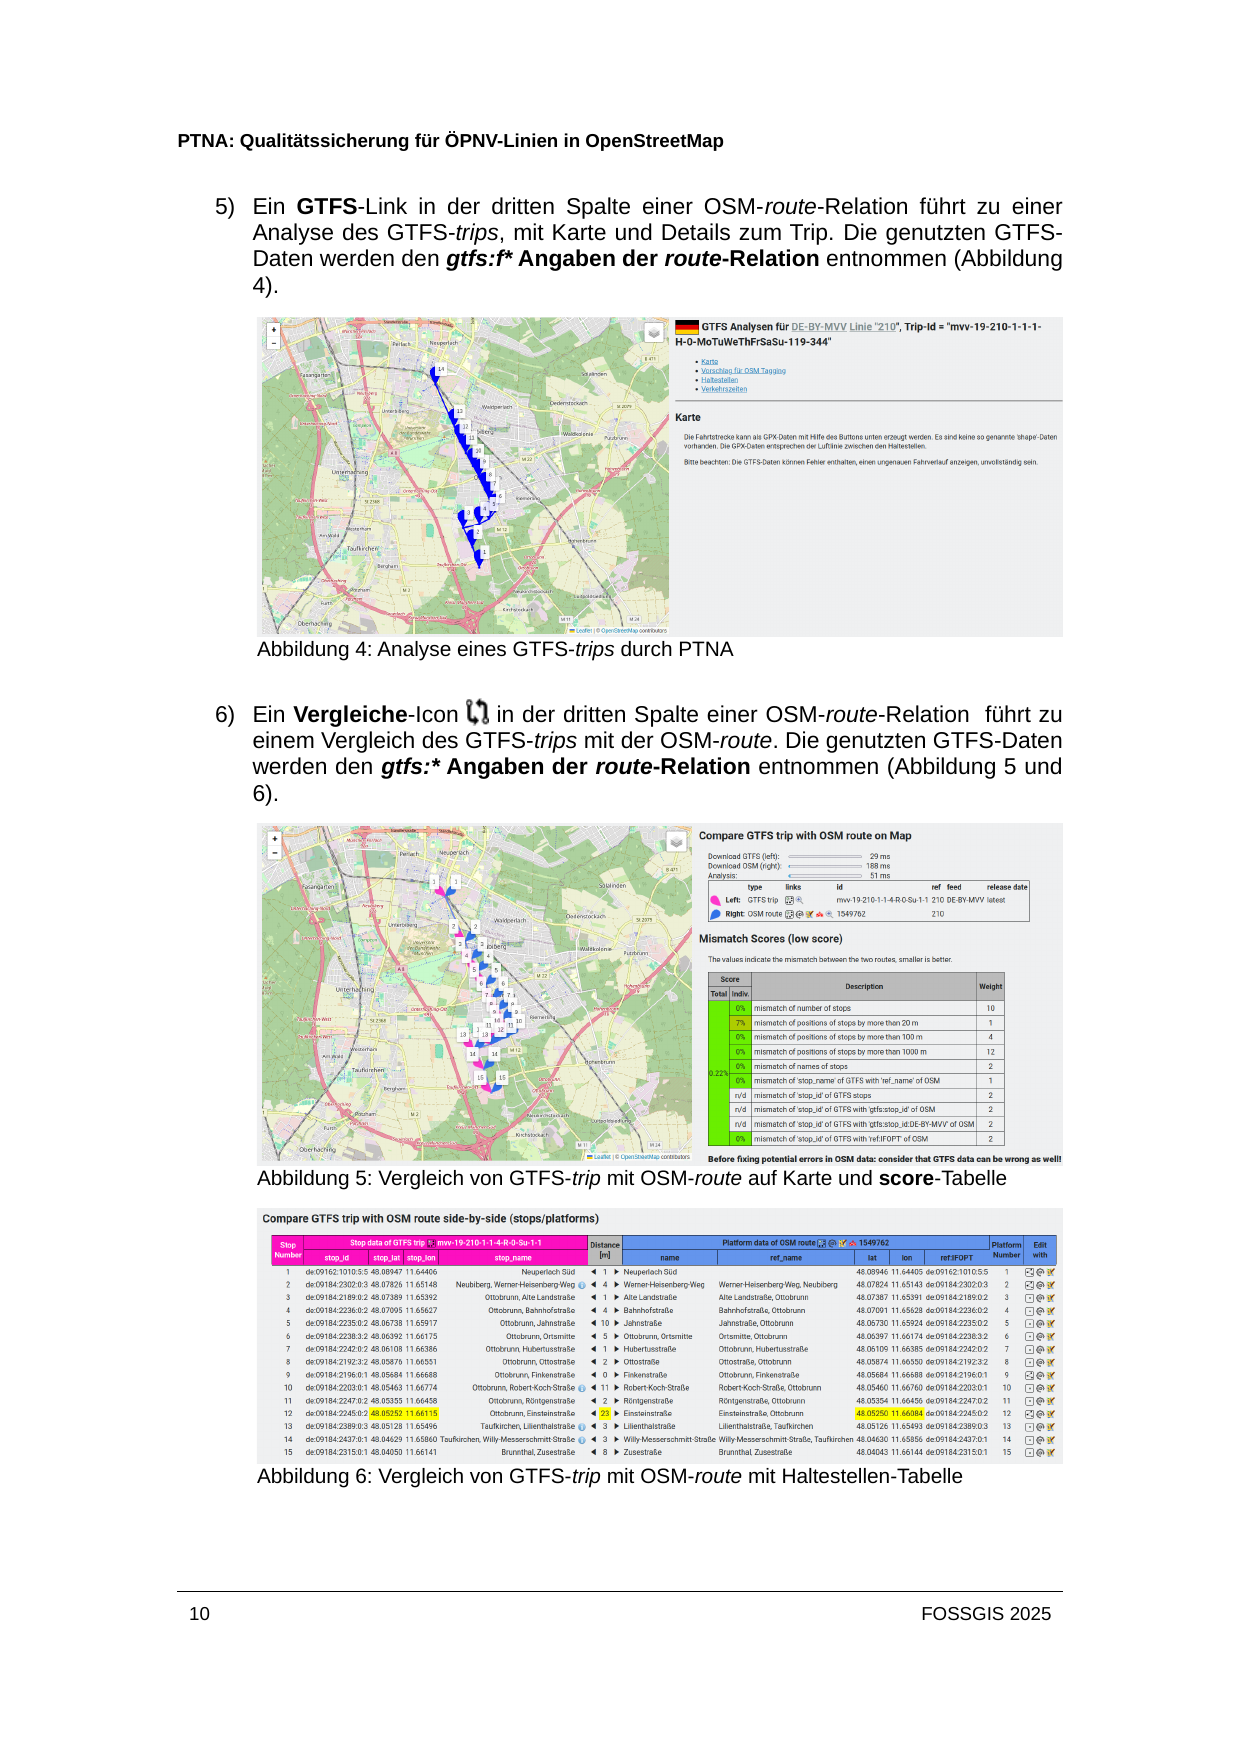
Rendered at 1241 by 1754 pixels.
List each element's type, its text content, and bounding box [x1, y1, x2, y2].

list Abbildung 4: Analyse eines GTFS-trips durch PTNA [257, 637, 1063, 661]
picture [256, 1208, 1063, 1464]
list [257, 305, 1063, 317]
picture [256, 317, 1063, 637]
text Abbildung 6: Vergleich von GTFS-trip mit OSM-route mit Haltestellen-Tabelle [257, 1464, 1063, 1488]
list Ein Vergleiche-Icon in der dritten Spalte einer OSM-route-Relation führt zu einem Vergleich des GTFS-trips mit der OSM-route. Die genutzten GTFS-Daten werden den gtfs:* Angaben der route-Relation entnommen (Abbildung 5 und 6). [215, 699, 1063, 806]
list Abbildung 5: Vergleich von GTFS-trip mit OSM-route auf Karte und score-Tabelle [257, 1166, 1063, 1189]
list Ein GTFS-Link in der dritten Spalte einer OSM-route-Relation führt zu einer Analyse des GTFS-trips, mit Karte und Details zum Trip. Die genutzten GTFS-Daten werden den gtfs:f* Angaben der route-Relation entnommen (Abbildung 4). [215, 193, 1063, 298]
picture [256, 823, 1063, 1166]
list [257, 811, 1063, 823]
picture [466, 698, 489, 726]
